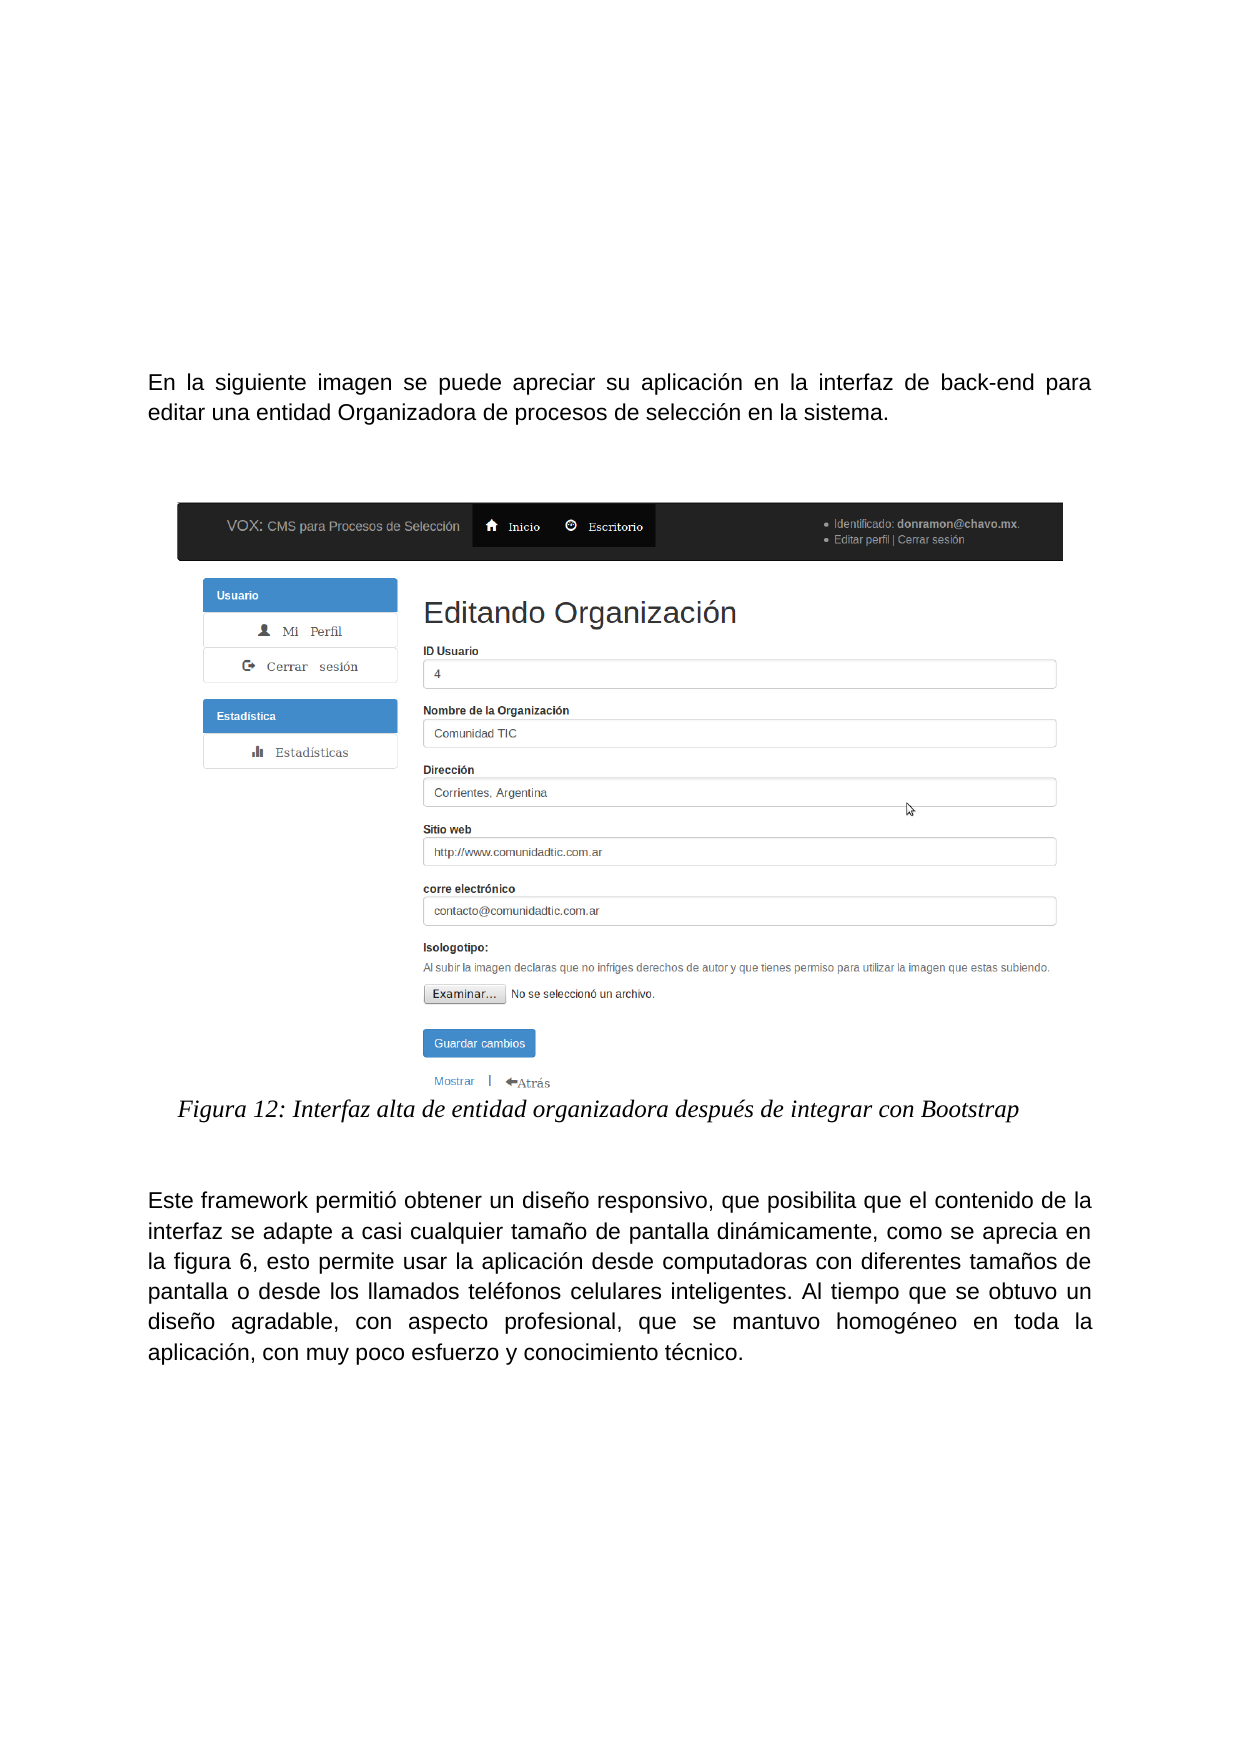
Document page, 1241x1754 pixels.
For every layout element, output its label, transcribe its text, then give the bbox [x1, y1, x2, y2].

text Figura 12: Interfaz alta de entidad organizadora después de integrar con Bootstrap [177, 1095, 1063, 1123]
text En la siguiente imagen se puede apreciar su aplicación en la interfaz de back-end para editar una entidad Organizadora de procesos de selección en la sistema. [148, 369, 1093, 425]
picture [177, 502, 1063, 1095]
text Este framework permitió obtener un diseño responsivo, que posibilita que el contenido de la interfaz se adapte a casi cualquier tamaño de pantalla dinámicamente, como se aprecia en la figura 6, esto permite usar la aplicación desde computadoras con diferentes tamaños de pantalla o desde los llamados teléfonos celulares inteligentes. Al tiempo que se obtuvo un diseño agradable, con aspecto profesional, que se mantuvo homogéneo en toda la aplicación, con muy poco esfuerzo y conocimiento técnico. [148, 1187, 1093, 1365]
